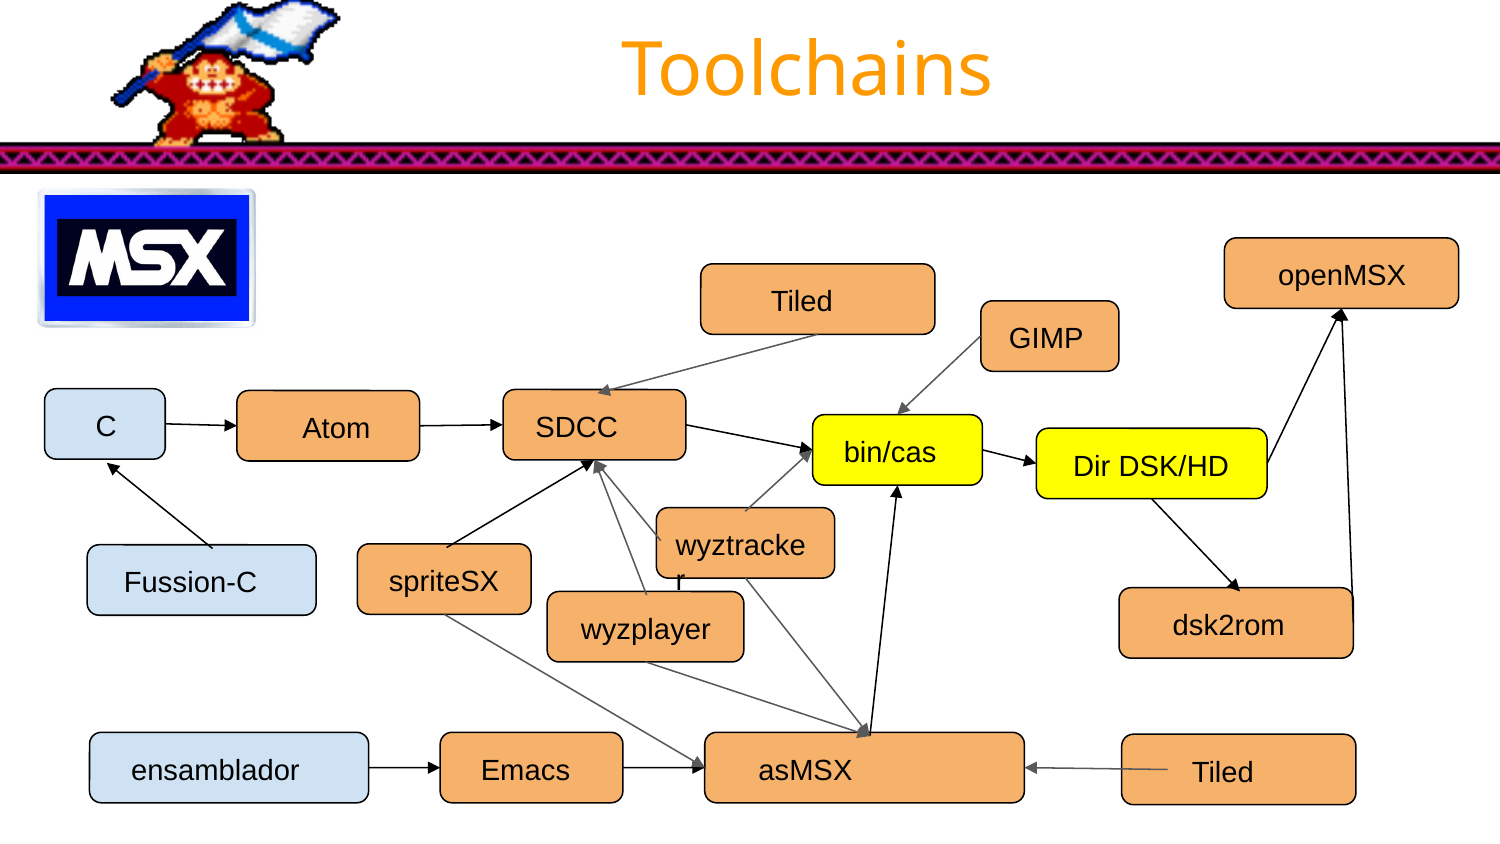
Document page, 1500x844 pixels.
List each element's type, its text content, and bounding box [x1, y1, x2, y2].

text_box Fussion-C [108, 548, 317, 619]
text_box [440, 732, 623, 803]
text_box [210, 544, 313, 548]
text_box C [55, 392, 158, 463]
picture [0, 0, 1500, 174]
text_box [503, 389, 686, 460]
text_box openMSX [1246, 241, 1445, 301]
text_box Emacs [457, 736, 612, 795]
text_box [1119, 587, 1354, 659]
text_box Dir DSK/HD [1058, 431, 1255, 491]
text_box [656, 507, 747, 537]
text_box Atom [254, 394, 409, 453]
title Toolchains [606, 18, 1402, 112]
text_box [704, 732, 1025, 803]
text_box SDCC [520, 393, 675, 452]
text_box [44, 388, 166, 459]
text_box [1224, 237, 1459, 309]
text_box [87, 544, 209, 616]
text_box [1121, 734, 1356, 805]
text_box [656, 507, 835, 579]
text_box [357, 543, 532, 615]
text_box [1036, 428, 1268, 499]
text_box Tiled [1143, 737, 1342, 797]
text_box wyzplayer [565, 595, 728, 654]
picture [31, 182, 261, 334]
text_box [812, 414, 983, 486]
text_box [89, 732, 369, 803]
text_box [700, 263, 935, 335]
text_box asMSX [735, 736, 1005, 795]
text_box GIMP [993, 304, 1108, 363]
text_box wyztracker [660, 511, 831, 570]
text_box [980, 300, 1119, 372]
text_box dsk2rom [1141, 591, 1339, 650]
text_box [236, 390, 420, 461]
text_box bin/cas [828, 418, 974, 477]
text_box ensamblador [115, 736, 352, 807]
text_box spriteSX [373, 547, 521, 606]
text_box [547, 591, 744, 662]
text_box Tiled [722, 267, 921, 326]
